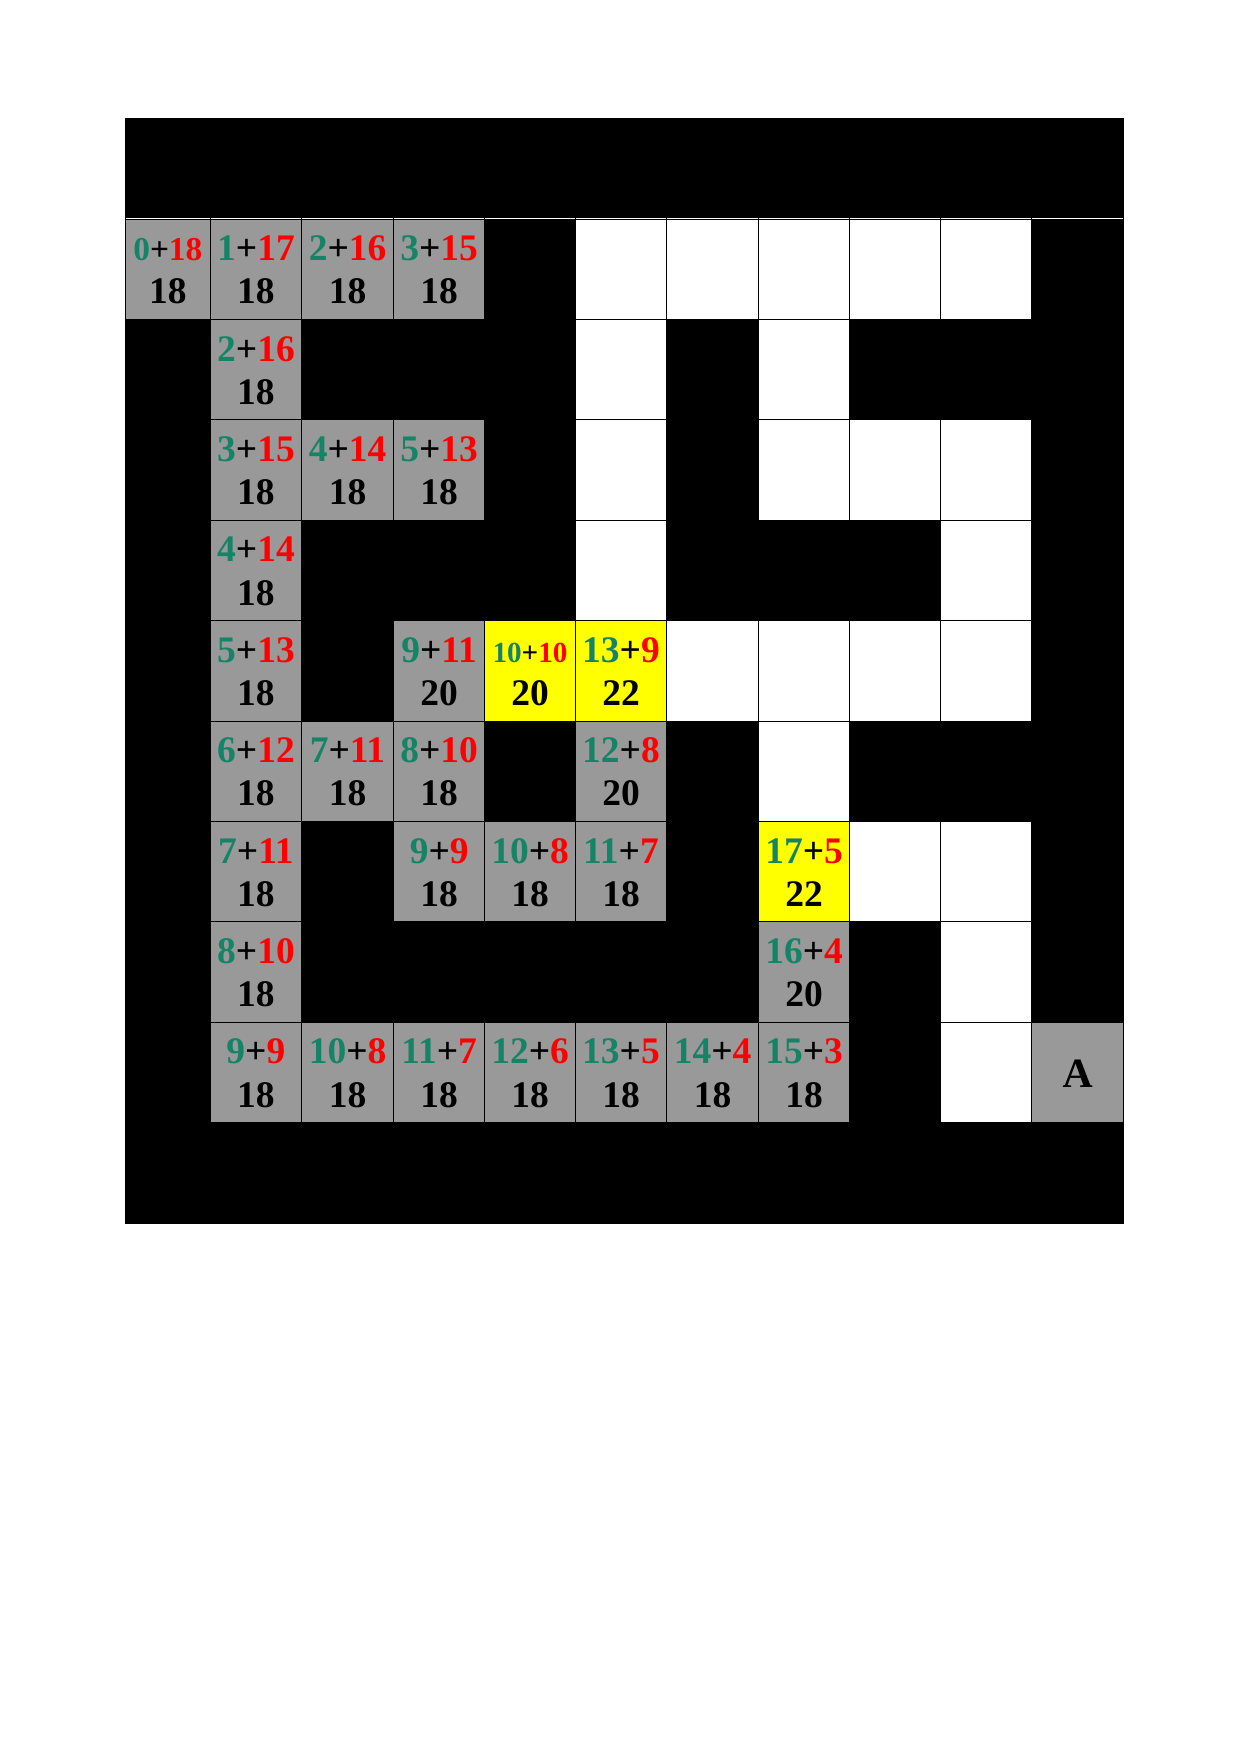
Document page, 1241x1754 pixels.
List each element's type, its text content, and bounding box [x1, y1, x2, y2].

table_cell [126, 1123, 210, 1223]
table_cell [667, 621, 758, 721]
table_cell [667, 822, 758, 921]
table_header [126, 119, 210, 218]
table_cell [126, 521, 210, 620]
table_cell [850, 922, 940, 1022]
table_cell [576, 220, 666, 319]
table_cell [941, 320, 1031, 419]
table_cell 3+15 18 [394, 220, 484, 319]
table_cell 10+10 20 [485, 621, 575, 721]
table_cell [302, 621, 393, 721]
table_cell [126, 320, 210, 419]
table_header [1032, 119, 1123, 218]
table_cell [941, 922, 1031, 1022]
table_cell [850, 420, 940, 520]
table_cell [1032, 220, 1123, 319]
table_cell [941, 822, 1031, 921]
table_cell [126, 420, 210, 520]
table_cell [394, 922, 484, 1022]
table_header [667, 119, 758, 218]
table_cell 2+16 18 [211, 320, 301, 419]
table_cell 8+10 18 [211, 922, 301, 1022]
table_cell [576, 420, 666, 520]
table_cell [759, 1123, 849, 1223]
table_cell 6+12 18 [211, 722, 301, 821]
table_cell [759, 722, 849, 821]
table_header [759, 119, 849, 218]
table_cell [394, 521, 484, 620]
table_cell [576, 1123, 666, 1223]
table_cell [126, 922, 210, 1022]
table_cell [126, 1023, 210, 1122]
table_cell 7+11 18 [211, 822, 301, 921]
table_cell [667, 220, 758, 319]
table_cell [941, 521, 1031, 620]
table_cell [302, 922, 393, 1022]
table_cell [126, 621, 210, 721]
table_cell 11+7 18 [576, 822, 666, 921]
table_cell [759, 521, 849, 620]
table_cell [667, 521, 758, 620]
table_cell 15+3 18 [759, 1023, 849, 1122]
table_cell [1032, 1123, 1123, 1223]
table_cell [485, 220, 575, 319]
table_cell [941, 1023, 1031, 1122]
table_header [576, 119, 666, 218]
table_cell [302, 1123, 393, 1223]
table_cell [759, 420, 849, 520]
table_cell 13+5 18 [576, 1023, 666, 1122]
table_cell [1032, 822, 1123, 921]
table_cell [126, 822, 210, 921]
table_cell A [1032, 1023, 1123, 1122]
table_cell 9+9 18 [394, 822, 484, 921]
table_header [941, 119, 1031, 218]
table_cell [394, 320, 484, 419]
table_header [211, 119, 301, 218]
table_cell 11+7 18 [394, 1023, 484, 1122]
table_cell [126, 722, 210, 821]
table_cell [485, 420, 575, 520]
table_cell [302, 822, 393, 921]
table_cell [667, 420, 758, 520]
table_cell 12+6 18 [485, 1023, 575, 1122]
table_cell [850, 822, 940, 921]
table_cell 10+8 18 [485, 822, 575, 921]
table_cell [850, 220, 940, 319]
table_cell [302, 521, 393, 620]
table_cell [667, 1123, 758, 1223]
table_header [394, 119, 484, 218]
table_cell [759, 320, 849, 419]
table_cell [850, 320, 940, 419]
table_cell [850, 722, 940, 821]
table_cell [1032, 722, 1123, 821]
table_cell [485, 1123, 575, 1223]
table_cell [394, 1123, 484, 1223]
table_cell [485, 722, 575, 821]
table_cell [576, 922, 666, 1022]
table_cell [576, 521, 666, 620]
table_cell 8+10 18 [394, 722, 484, 821]
table_cell [759, 220, 849, 319]
table_header [850, 119, 940, 218]
table_cell 10+8 18 [302, 1023, 393, 1122]
table_cell [941, 420, 1031, 520]
table_cell [850, 1023, 940, 1122]
table_cell [941, 220, 1031, 319]
table_cell [576, 320, 666, 419]
table_cell [941, 1123, 1031, 1223]
table_cell [941, 722, 1031, 821]
table_cell 17+5 22 [759, 822, 849, 921]
table_cell 16+4 20 [759, 922, 849, 1022]
table_cell [211, 1123, 301, 1223]
table_cell [850, 521, 940, 620]
table_cell 12+8 20 [576, 722, 666, 821]
table_cell 3+15 18 [211, 420, 301, 520]
table_cell 7+11 18 [302, 722, 393, 821]
table_cell 5+13 18 [394, 420, 484, 520]
table_cell [485, 320, 575, 419]
table_cell 1+17 18 [211, 220, 301, 319]
table_cell 9+11 20 [394, 621, 484, 721]
table_cell [485, 521, 575, 620]
table_cell 14+4 18 [667, 1023, 758, 1122]
table_cell [302, 320, 393, 419]
table_cell [1032, 521, 1123, 620]
table_cell 9+9 18 [211, 1023, 301, 1122]
table_header [485, 119, 575, 218]
table_cell 2+16 18 [302, 220, 393, 319]
table_header [302, 119, 393, 218]
table_cell [667, 320, 758, 419]
table_cell 13+9 22 [576, 621, 666, 721]
table_cell 0+18 18 [126, 220, 210, 319]
table_cell [667, 722, 758, 821]
table_cell [1032, 320, 1123, 419]
table_cell [485, 922, 575, 1022]
table_cell [1032, 621, 1123, 721]
table_cell 5+13 18 [211, 621, 301, 721]
table_cell 4+14 18 [211, 521, 301, 620]
table_cell [850, 1123, 940, 1223]
table_cell [667, 922, 758, 1022]
table_cell [850, 621, 940, 721]
table_cell [1032, 420, 1123, 520]
table_cell [759, 621, 849, 721]
table_cell 4+14 18 [302, 420, 393, 520]
table_cell [941, 621, 1031, 721]
table_cell [1032, 922, 1123, 1022]
